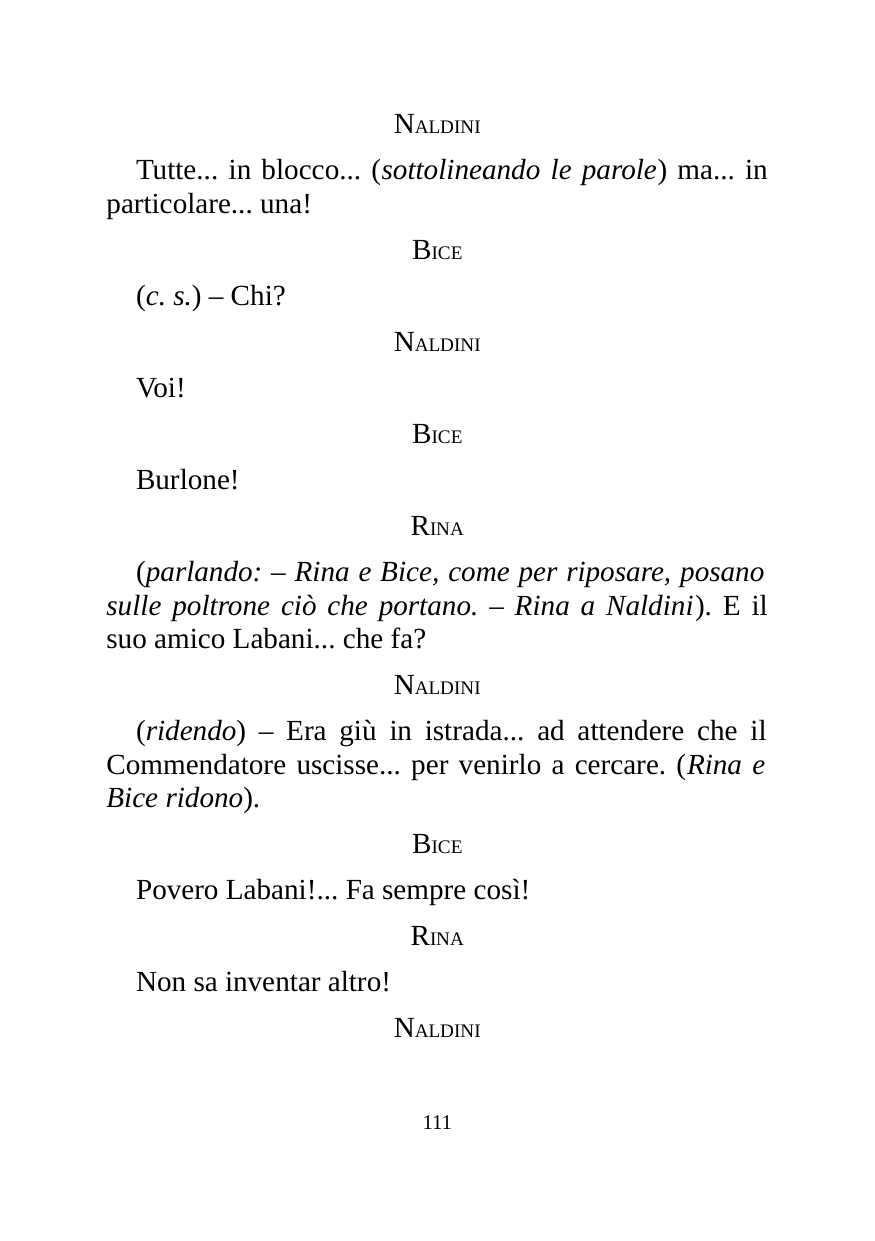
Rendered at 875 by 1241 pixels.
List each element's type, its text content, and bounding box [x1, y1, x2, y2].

text Bice [106, 826, 768, 860]
text Tutte... in blocco... (sottolineando le parole) ma... in particolare... una! [106, 152, 768, 219]
text (c. s.) – Chi? [106, 278, 768, 311]
text (parlando: – Rina e Bice, come per riposare, posano sulle poltrone ciò che portano. – Rina a Naldini). E il suo amico Labani... che fa? [106, 554, 768, 655]
text Rina [106, 918, 768, 952]
text Naldini [106, 1011, 768, 1044]
text Bice [106, 416, 768, 449]
text Povero Labani!... Fa sempre così! [106, 872, 768, 906]
text Naldini [106, 324, 768, 357]
text Bice [106, 232, 768, 265]
text Rina [106, 508, 768, 542]
text Burlone! [106, 462, 768, 496]
text Voi! [106, 370, 768, 403]
text Naldini [106, 106, 768, 140]
text Non sa inventar altro! [106, 964, 768, 998]
text Naldini [106, 667, 768, 701]
text (ridendo) – Era giù in istrada... ad attendere che il Commendatore uscisse... per venirlo a cercare. (Rina e Bice ridono). [106, 713, 768, 814]
